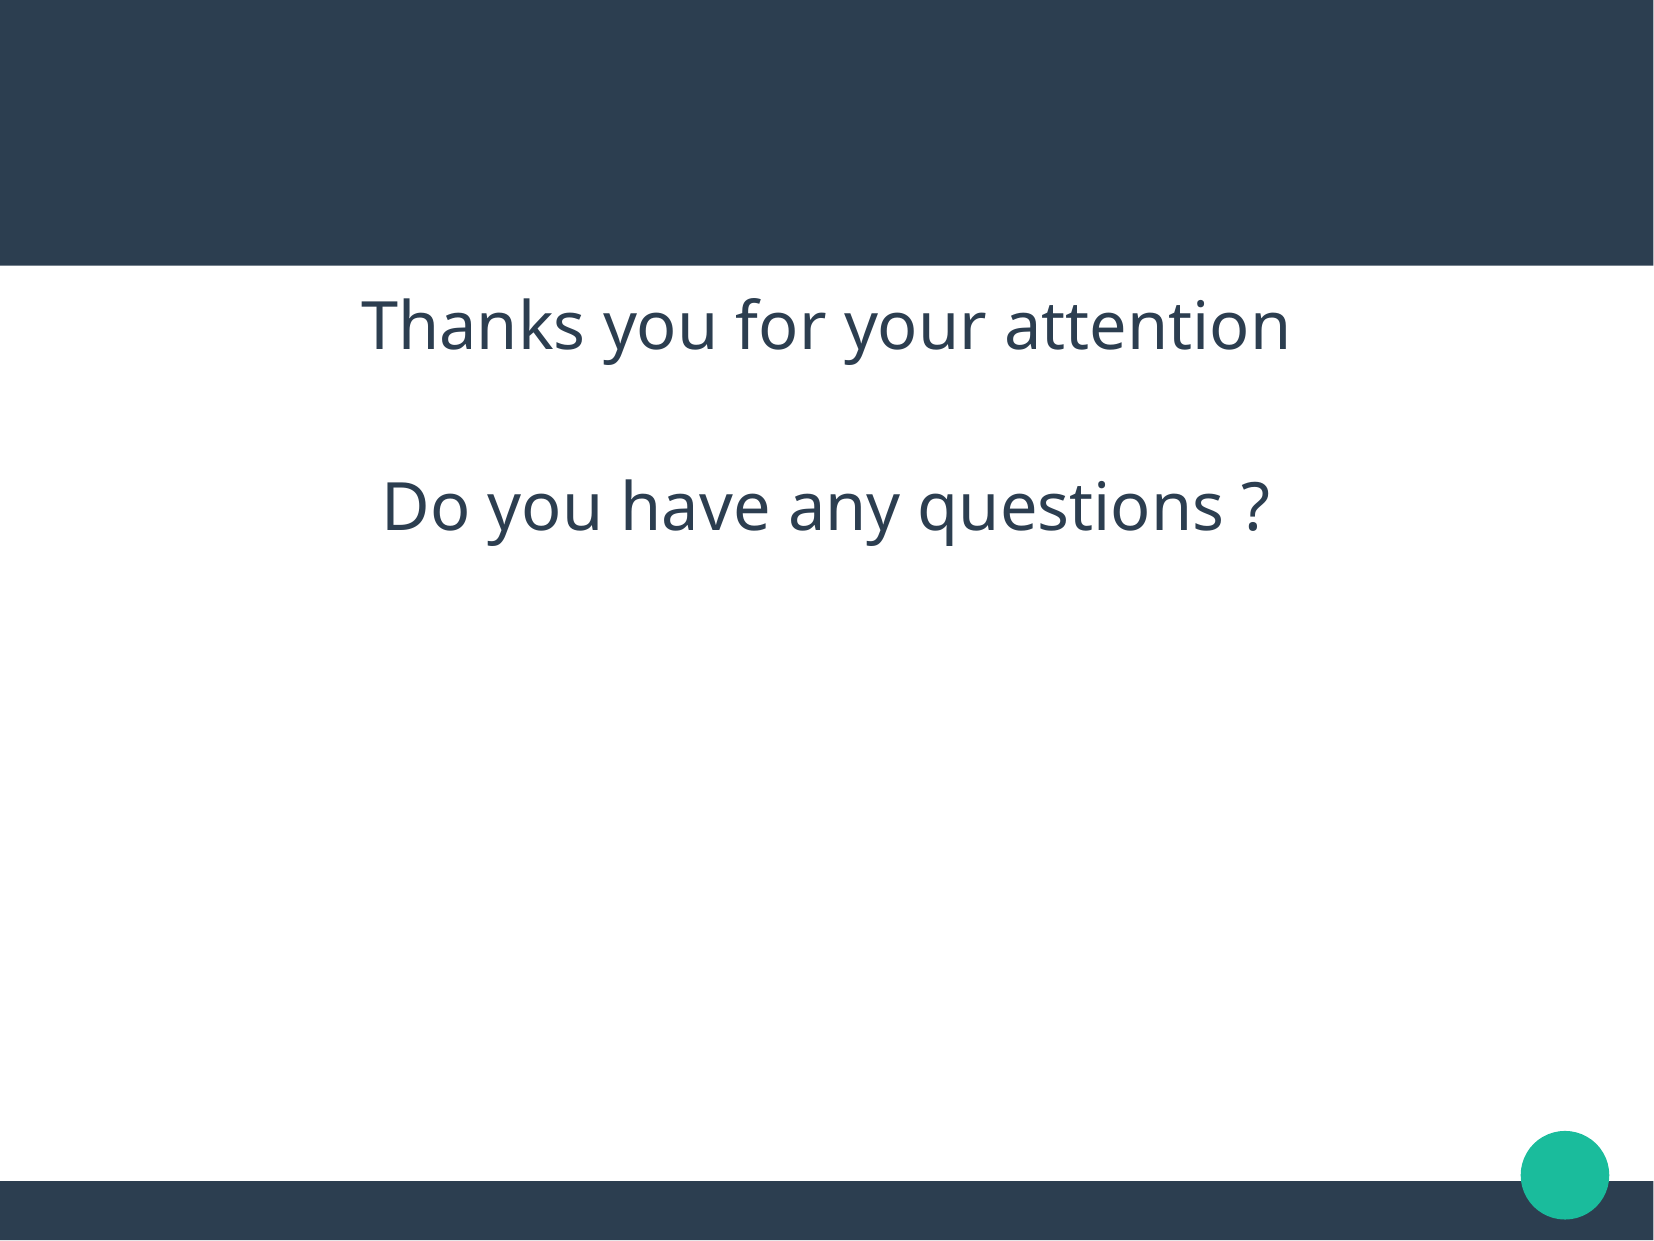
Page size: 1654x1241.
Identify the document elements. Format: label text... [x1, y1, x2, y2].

subtitle Thanks you for your attention Do you have any questions ? [59, 49, 1595, 779]
